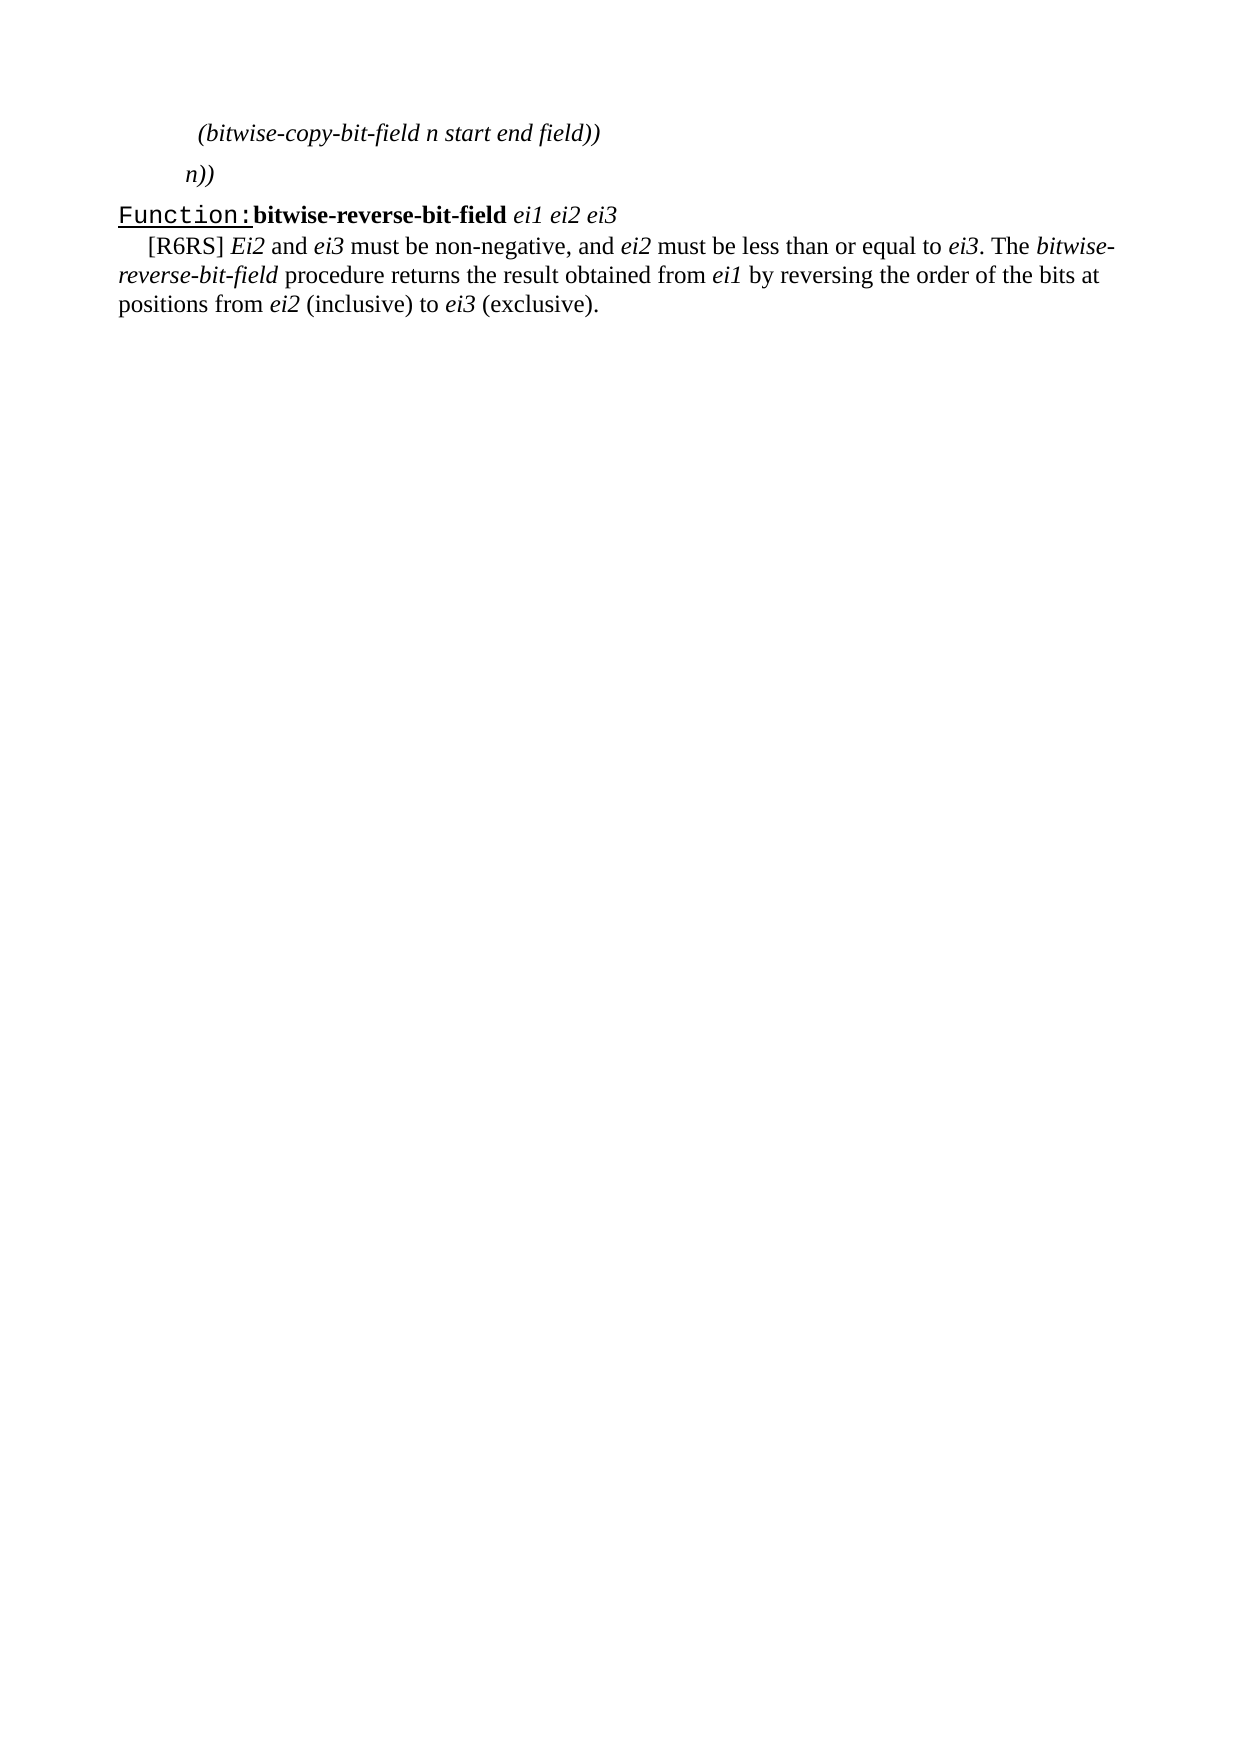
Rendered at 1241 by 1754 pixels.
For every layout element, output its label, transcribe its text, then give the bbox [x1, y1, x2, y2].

text Function:bitwise-reverse-bit-field ei1 ei2 ei3 [118, 201, 1122, 231]
text (bitwise-copy-bit-field n start end field)) [118, 118, 1122, 147]
text n)) [118, 159, 1122, 188]
text [R6RS] Ei2 and ei3 must be non-negative, and ei2 must be less than or equal to ei3. The bitwise-reverse-bit-field procedure returns the result obtained from ei1 by reversing the order of the bits at positions from ei2 (inclusive) to ei3 (exclusive). [118, 231, 1122, 318]
